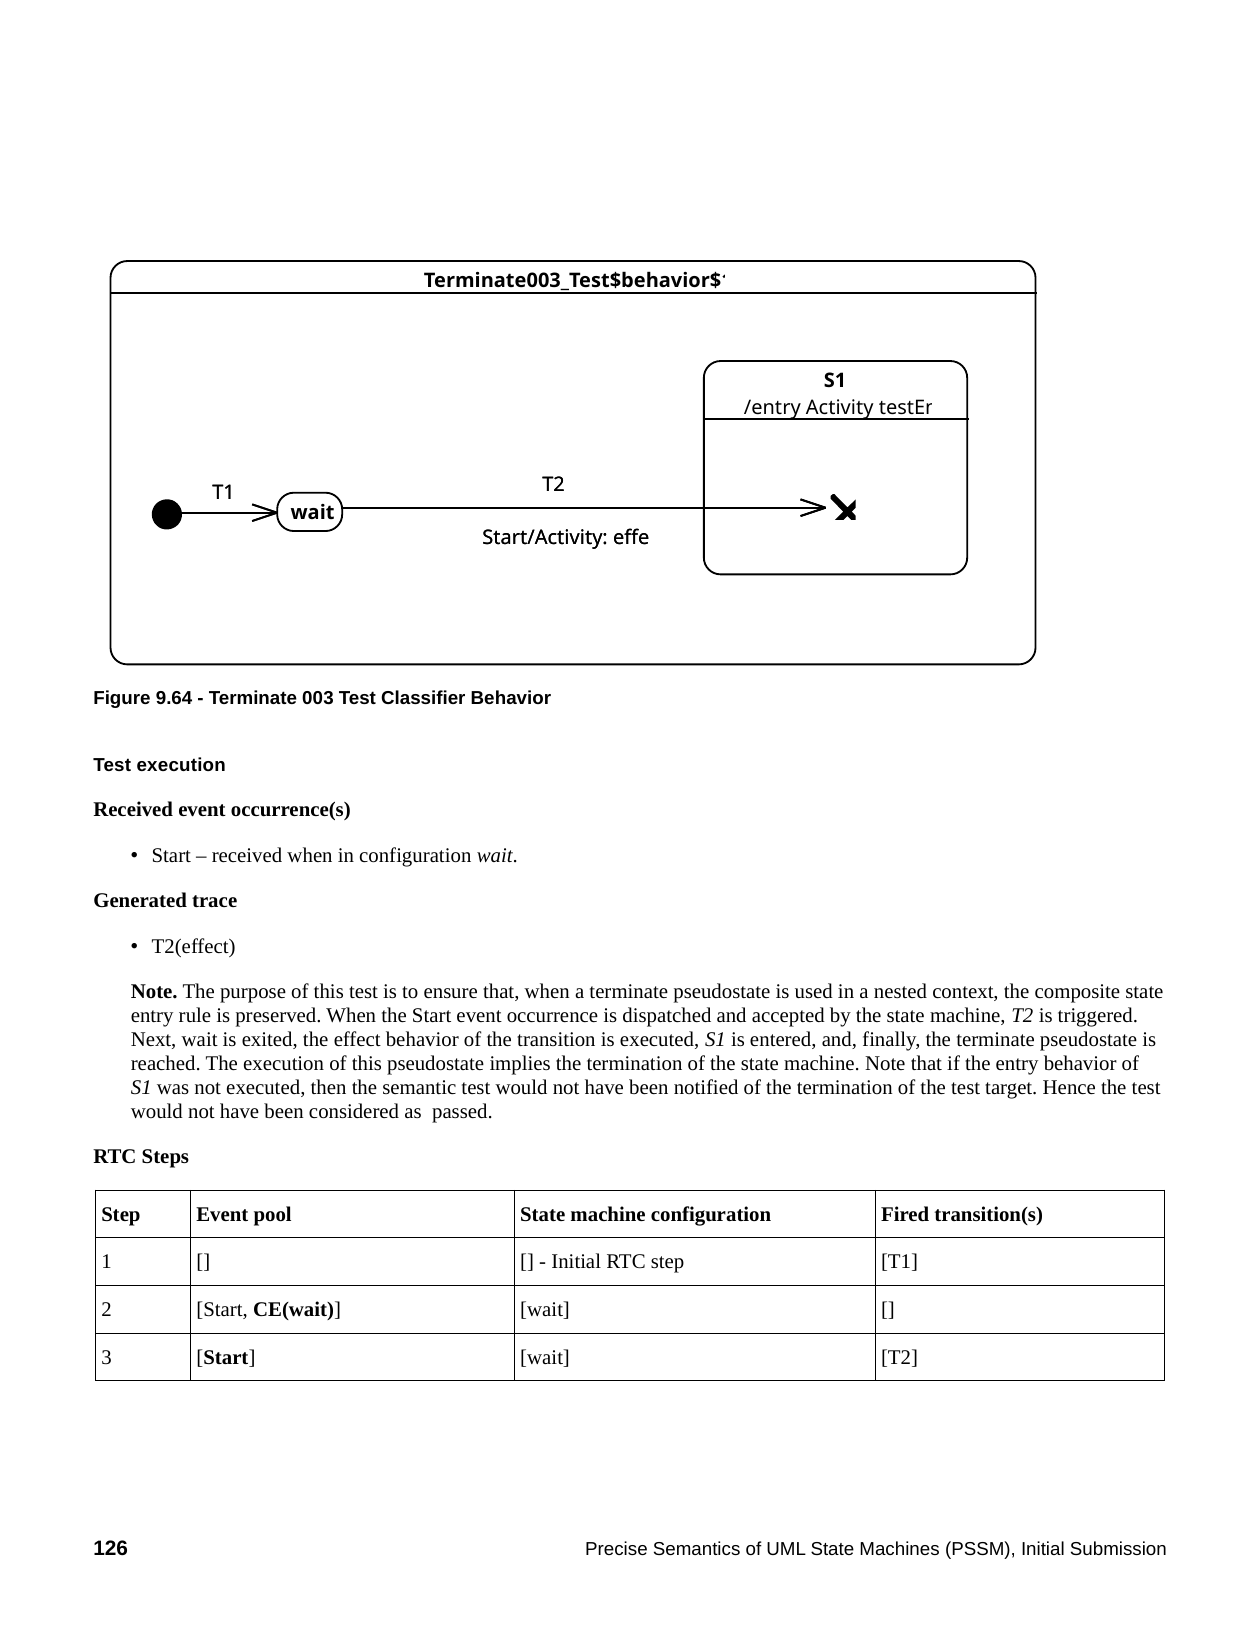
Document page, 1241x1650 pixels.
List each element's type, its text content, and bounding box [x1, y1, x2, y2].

text Received event occurrence(s) [93, 797, 1164, 821]
subtitle Test execution [93, 754, 1164, 776]
text RTC Steps [93, 1144, 1164, 1168]
table_cell [T1] [876, 1238, 1164, 1285]
text Figure 9.64 - Terminate 003 Test Classifier Behavior [93, 243, 1055, 708]
table_header Step [96, 1191, 190, 1237]
table_cell [] - Initial RTC step [515, 1238, 875, 1285]
table_cell 3 [96, 1334, 190, 1380]
table_cell 2 [96, 1286, 190, 1333]
table_cell [] [191, 1238, 514, 1285]
list T2(effect) [131, 933, 1164, 958]
table_header Event pool [191, 1191, 514, 1237]
table_header State machine configuration [515, 1191, 875, 1237]
table_cell [T2] [876, 1334, 1164, 1380]
text Note. The purpose of this test is to ensure that, when a terminate pseudostate is used in a nested context, the composite state entry rule is preserved. When the Start event occurrence is dispatched and accepted by the state machine, T2 is triggered. Next, wait is exited, the effect behavior of the transition is executed, S1 is entered, and, finally, the terminate pseudostate is reached. The execution of this pseudostate implies the termination of the state machine. Note that if the entry behavior of S1 was not executed, then the semantic test would not have been notified of the termination of the test target. Hence the test would not have been considered as passed. [131, 979, 1164, 1123]
list Start – received when in configuration wait. [131, 842, 1164, 867]
table_cell [wait] [515, 1286, 875, 1333]
table_cell [] [876, 1286, 1164, 1333]
table_cell [Start] [191, 1334, 514, 1380]
table_cell [Start, CE(wait)] [191, 1286, 514, 1333]
table_header Fired transition(s) [876, 1191, 1164, 1237]
table_cell [wait] [515, 1334, 875, 1380]
text Generated trace [93, 888, 1164, 912]
table_cell 1 [96, 1238, 190, 1285]
